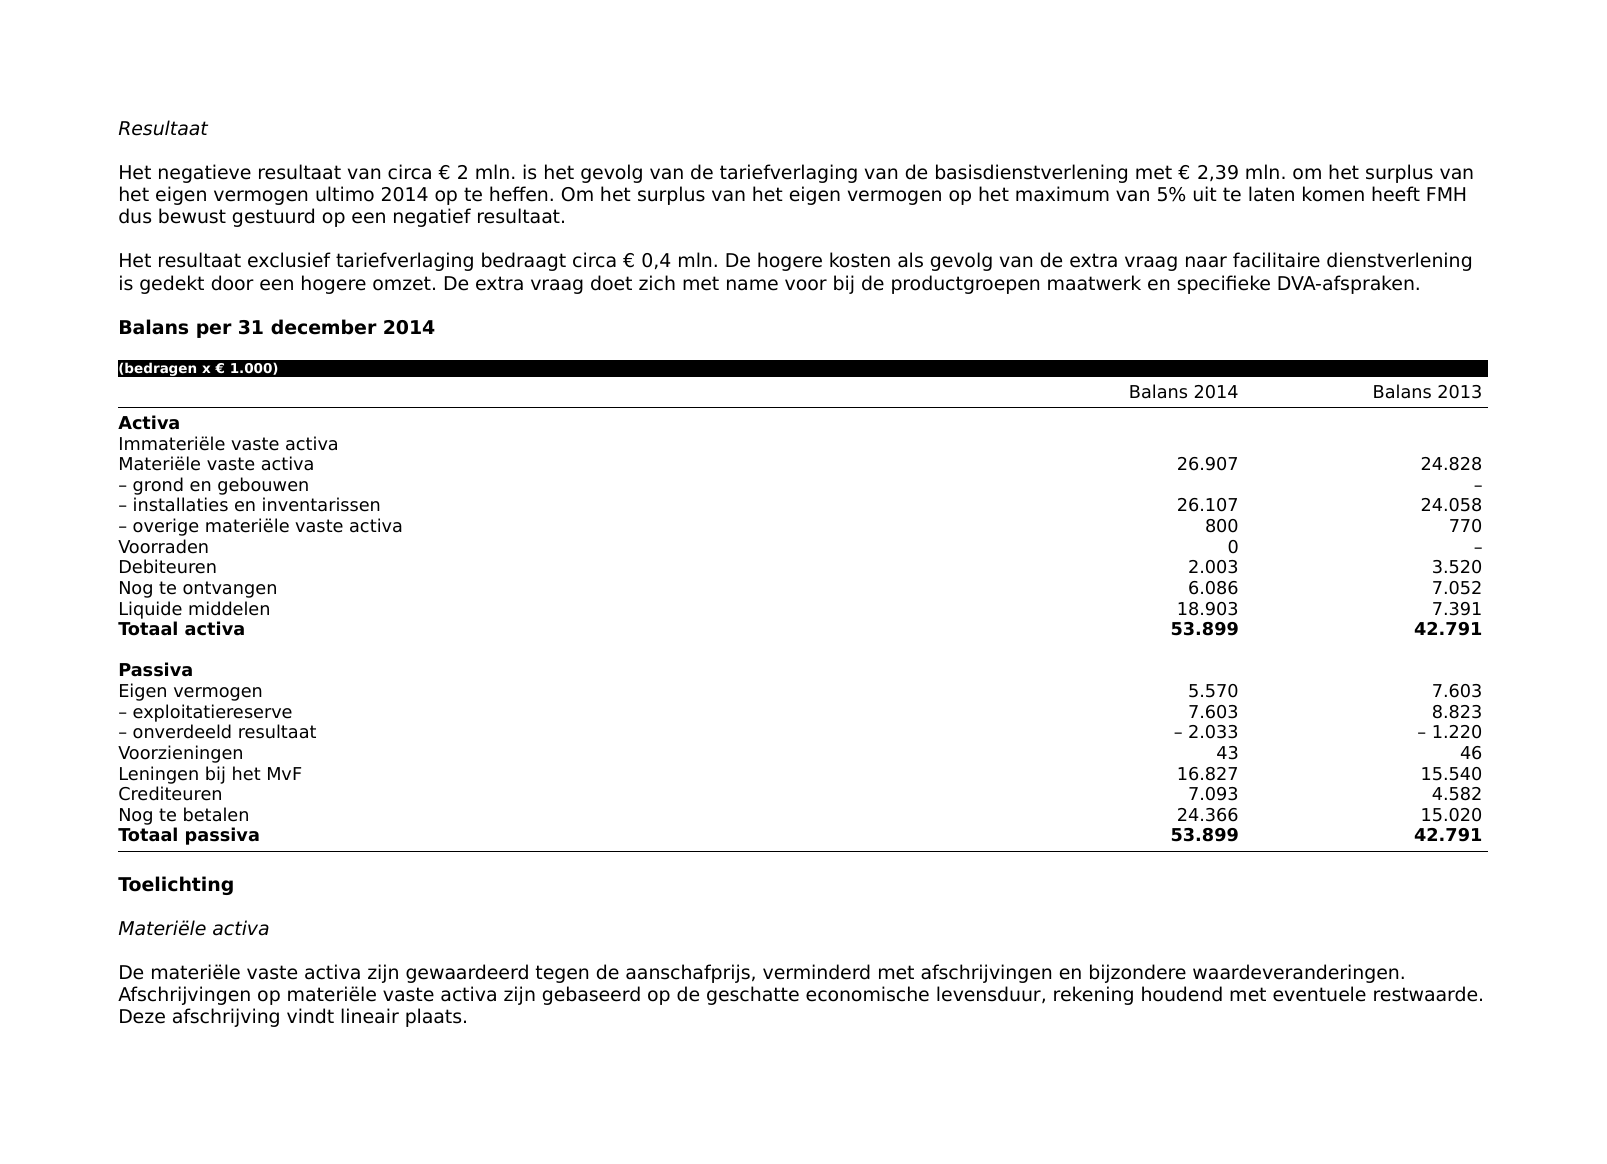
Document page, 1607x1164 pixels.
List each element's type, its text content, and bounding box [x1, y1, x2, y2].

table_cell [1001, 408, 1244, 433]
table_cell [1245, 408, 1488, 433]
table_cell [118, 640, 1001, 660]
table_cell 5.570 [1001, 681, 1244, 702]
table_cell 24.366 [1001, 805, 1244, 825]
table_cell 16.827 [1001, 764, 1244, 784]
table_cell – exploitatiereserve [118, 702, 1001, 722]
table_cell – onverdeeld resultaat [118, 722, 1001, 743]
table_cell [1245, 660, 1488, 681]
table_cell 7.052 [1245, 578, 1488, 598]
table_cell [118, 377, 1001, 407]
table_cell 15.020 [1245, 805, 1488, 825]
table_cell 6.086 [1001, 578, 1244, 598]
table_cell 8.823 [1245, 702, 1488, 722]
table_cell 26.907 [1001, 454, 1244, 475]
subtitle Materiële activa [118, 918, 1488, 940]
table_cell Activa [118, 408, 1001, 433]
table_cell [1245, 434, 1488, 454]
table_cell Debiteuren [118, 557, 1001, 578]
table_cell [1001, 640, 1244, 660]
table_cell Balans 2013 [1245, 377, 1488, 407]
table_cell 7.603 [1245, 681, 1488, 702]
table_cell 42.791 [1245, 619, 1488, 640]
subtitle Resultaat [118, 118, 1488, 140]
table_cell 53.899 [1001, 825, 1244, 851]
table_cell 24.058 [1245, 495, 1488, 516]
table_cell – grond en gebouwen [118, 475, 1001, 495]
table_cell 24.828 [1245, 454, 1488, 475]
table_cell – [1245, 475, 1488, 495]
table_cell Totaal passiva [118, 825, 1001, 851]
text Afschrijvingen op materiële vaste activa zijn gebaseerd op de geschatte economische levensduur, rekening houdend met eventuele restwaarde. Deze afschrijving vindt lineair plaats. [118, 984, 1488, 1028]
table_cell 7.391 [1245, 599, 1488, 619]
table_cell 3.520 [1245, 557, 1488, 578]
table_cell Liquide middelen [118, 599, 1001, 619]
table_cell 18.903 [1001, 599, 1244, 619]
table_cell Passiva [118, 660, 1001, 681]
table_cell Nog te betalen [118, 805, 1001, 825]
table_cell Eigen vermogen [118, 681, 1001, 702]
subtitle Balans per 31 december 2014 [118, 317, 1488, 338]
table_cell – 1.220 [1245, 722, 1488, 743]
table_cell Leningen bij het MvF [118, 764, 1001, 784]
table_cell 0 [1001, 537, 1244, 557]
table_cell 26.107 [1001, 495, 1244, 516]
text De materiële vaste activa zijn gewaardeerd tegen de aanschafprijs, verminderd met afschrijvingen en bijzondere waardeveranderingen. [118, 962, 1488, 984]
table_cell 43 [1001, 743, 1244, 763]
table_cell 7.603 [1001, 702, 1244, 722]
table_cell Balans 2014 [1001, 377, 1244, 407]
table_cell 42.791 [1245, 825, 1488, 851]
text Het negatieve resultaat van circa € 2 mln. is het gevolg van de tariefverlaging van de basisdienstverlening met € 2,39 mln. om het surplus van het eigen vermogen ultimo 2014 op te heffen. Om het surplus van het eigen vermogen op het maximum van 5% uit te laten komen heeft FMH dus bewust gestuurd op een negatief resultaat. [118, 162, 1488, 228]
table_cell [1001, 434, 1244, 454]
table_cell 53.899 [1001, 619, 1244, 640]
table_cell – 2.033 [1001, 722, 1244, 743]
table_cell Totaal activa [118, 619, 1001, 640]
table_cell 800 [1001, 516, 1244, 537]
table_cell Voorzieningen [118, 743, 1001, 763]
table_cell Voorraden [118, 537, 1001, 557]
table_cell – overige materiële vaste activa [118, 516, 1001, 537]
table_cell Materiële vaste activa [118, 454, 1001, 475]
table_header (bedragen x € 1.000) [118, 360, 1488, 376]
text Het resultaat exclusief tariefverlaging bedraagt circa € 0,4 mln. De hogere kosten als gevolg van de extra vraag naar facilitaire dienstverlening is gedekt door een hogere omzet. De extra vraag doet zich met name voor bij de productgroepen maatwerk en specifieke DVA-afspraken. [118, 250, 1488, 294]
table_cell Immateriële vaste activa [118, 434, 1001, 454]
table_cell Nog te ontvangen [118, 578, 1001, 598]
table_cell 4.582 [1245, 784, 1488, 805]
table_cell 46 [1245, 743, 1488, 763]
table_cell 15.540 [1245, 764, 1488, 784]
table_cell – [1245, 537, 1488, 557]
table_cell Crediteuren [118, 784, 1001, 805]
table_cell – installaties en inventarissen [118, 495, 1001, 516]
subtitle Toelichting [118, 874, 1488, 896]
table_cell 2.003 [1001, 557, 1244, 578]
table_cell 770 [1245, 516, 1488, 537]
table_cell [1001, 475, 1244, 495]
table_cell [1001, 660, 1244, 681]
table_cell 7.093 [1001, 784, 1244, 805]
table_cell [1245, 640, 1488, 660]
